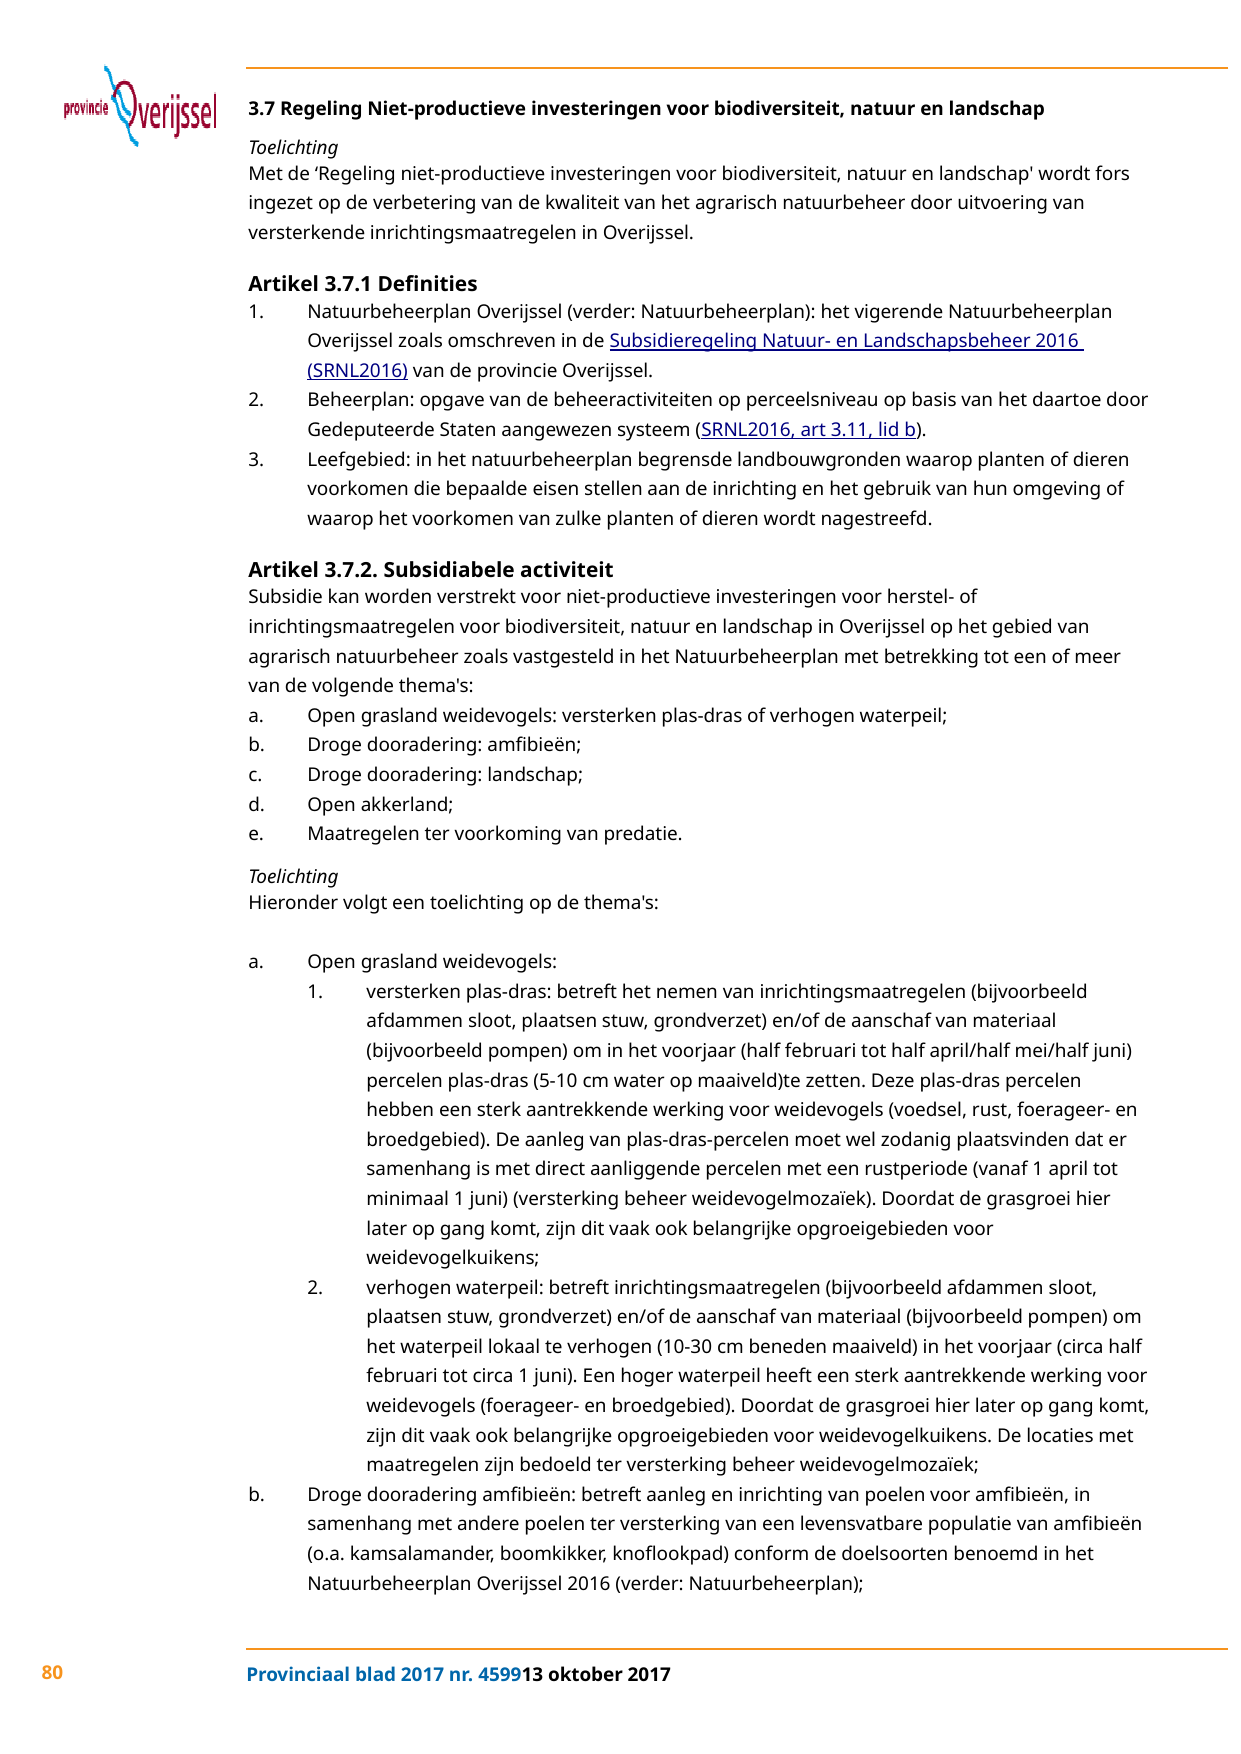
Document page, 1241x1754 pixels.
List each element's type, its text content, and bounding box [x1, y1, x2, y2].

list Droge dooradering amfibieën: betreft aanleg en inrichting van poelen voor amfibieën, in samenhang met andere poelen ter versterking van een levensvatbare populatie van amfibieën (o.a. kamsalamander, boomkikker, knoflookpad) conform de doelsoorten benoemd in het Natuurbeheerplan Overijssel 2016 (verder: Natuurbeheerplan); [248, 1481, 1152, 1595]
list Droge dooradering: amfibieën; [248, 732, 1152, 757]
list Leefgebied: in het natuurbeheerplan begrensde landbouwgronden waarop planten of dieren voorkomen die bepaalde eisen stellen aan de inrichting en het gebruik van hun omgeving of waarop het voorkomen van zulke planten of dieren wordt nagestreefd. [248, 446, 1152, 531]
list Beheerplan: opgave van de beheeractiviteiten op perceelsniveau op basis van het daartoe door Gedeputeerde Staten aangewezen systeem (SRNL2016, art 3.11, lid b). [248, 387, 1152, 442]
text 3.7 Regeling Niet-productieve investeringen voor biodiversiteit, natuur en landschap [248, 95, 1152, 121]
picture [41, 47, 231, 172]
text Toelichting [248, 134, 1152, 160]
text Hieronder volgt een toelichting op de thema's: [248, 889, 1152, 915]
text Toelichting [248, 863, 1152, 889]
list Open grasland weidevogels: [248, 948, 1152, 974]
list Droge dooradering: landschap; [248, 761, 1152, 787]
list Maatregelen ter voorkoming van predatie. [248, 820, 1152, 846]
text Artikel 3.7.1 Definities [248, 269, 1152, 298]
list verhogen waterpeil: betreft inrichtingsmaatregelen (bijvoorbeeld afdammen sloot, plaatsen stuw, grondverzet) en/of de aanschaf van materiaal (bijvoorbeeld pompen) om het waterpeil lokaal te verhogen (10-30 cm beneden maaiveld) in het voorjaar (circa half februari tot circa 1 juni). Een hoger waterpeil heeft een sterk aantrekkende werking voor weidevogels (foerageer- en broedgebied). Doordat de grasgroei hier later op gang komt, zijn dit vaak ook belangrijke opgroeigebieden voor weidevogelkuikens. De locaties met maatregelen zijn bedoeld ter versterking beheer weidevogelmozaïek; [307, 1274, 1152, 1477]
text Met de ‘Regeling niet-productieve investeringen voor biodiversiteit, natuur en landschap' wordt fors ingezet op de verbetering van de kwaliteit van het agrarisch natuurbeheer door uitvoering van versterkende inrichtingsmaatregelen in Overijssel. [248, 160, 1152, 245]
list Open grasland weidevogels: versterken plas-dras of verhogen waterpeil; [248, 702, 1152, 728]
list Natuurbeheerplan Overijssel (verder: Natuurbeheerplan): het vigerende Natuurbeheerplan Overijssel zoals omschreven in de Subsidieregeling Natuur- en Landschapsbeheer 2016 (SRNL2016) van de provincie Overijssel. [248, 298, 1152, 383]
list Open akkerland; [248, 791, 1152, 817]
text Artikel 3.7.2. Subsidiabele activiteit [248, 555, 1152, 584]
text Subsidie kan worden verstrekt voor niet-productieve investeringen voor herstel- of inrichtingsmaatregelen voor biodiversiteit, natuur en landschap in Overijssel op het gebied van agrarisch natuurbeheer zoals vastgesteld in het Natuurbeheerplan met betrekking tot een of meer van de volgende thema's: [248, 584, 1152, 698]
list versterken plas-dras: betreft het nemen van inrichtingsmaatregelen (bijvoorbeeld afdammen sloot, plaatsen stuw, grondverzet) en/of de aanschaf van materiaal (bijvoorbeeld pompen) om in het voorjaar (half februari tot half april/half mei/half juni) percelen plas-dras (5-10 cm water op maaiveld)te zetten. Deze plas-dras percelen hebben een sterk aantrekkende werking voor weidevogels (voedsel, rust, foerageer- en broedgebied). De aanleg van plas-dras-percelen moet wel zodanig plaatsvinden dat er samenhang is met direct aanliggende percelen met een rustperiode (vanaf 1 april tot minimaal 1 juni) (versterking beheer weidevogelmozaïek). Doordat de grasgroei hier later op gang komt, zijn dit vaak ook belangrijke opgroeigebieden voor weidevogelkuikens; [307, 978, 1152, 1270]
